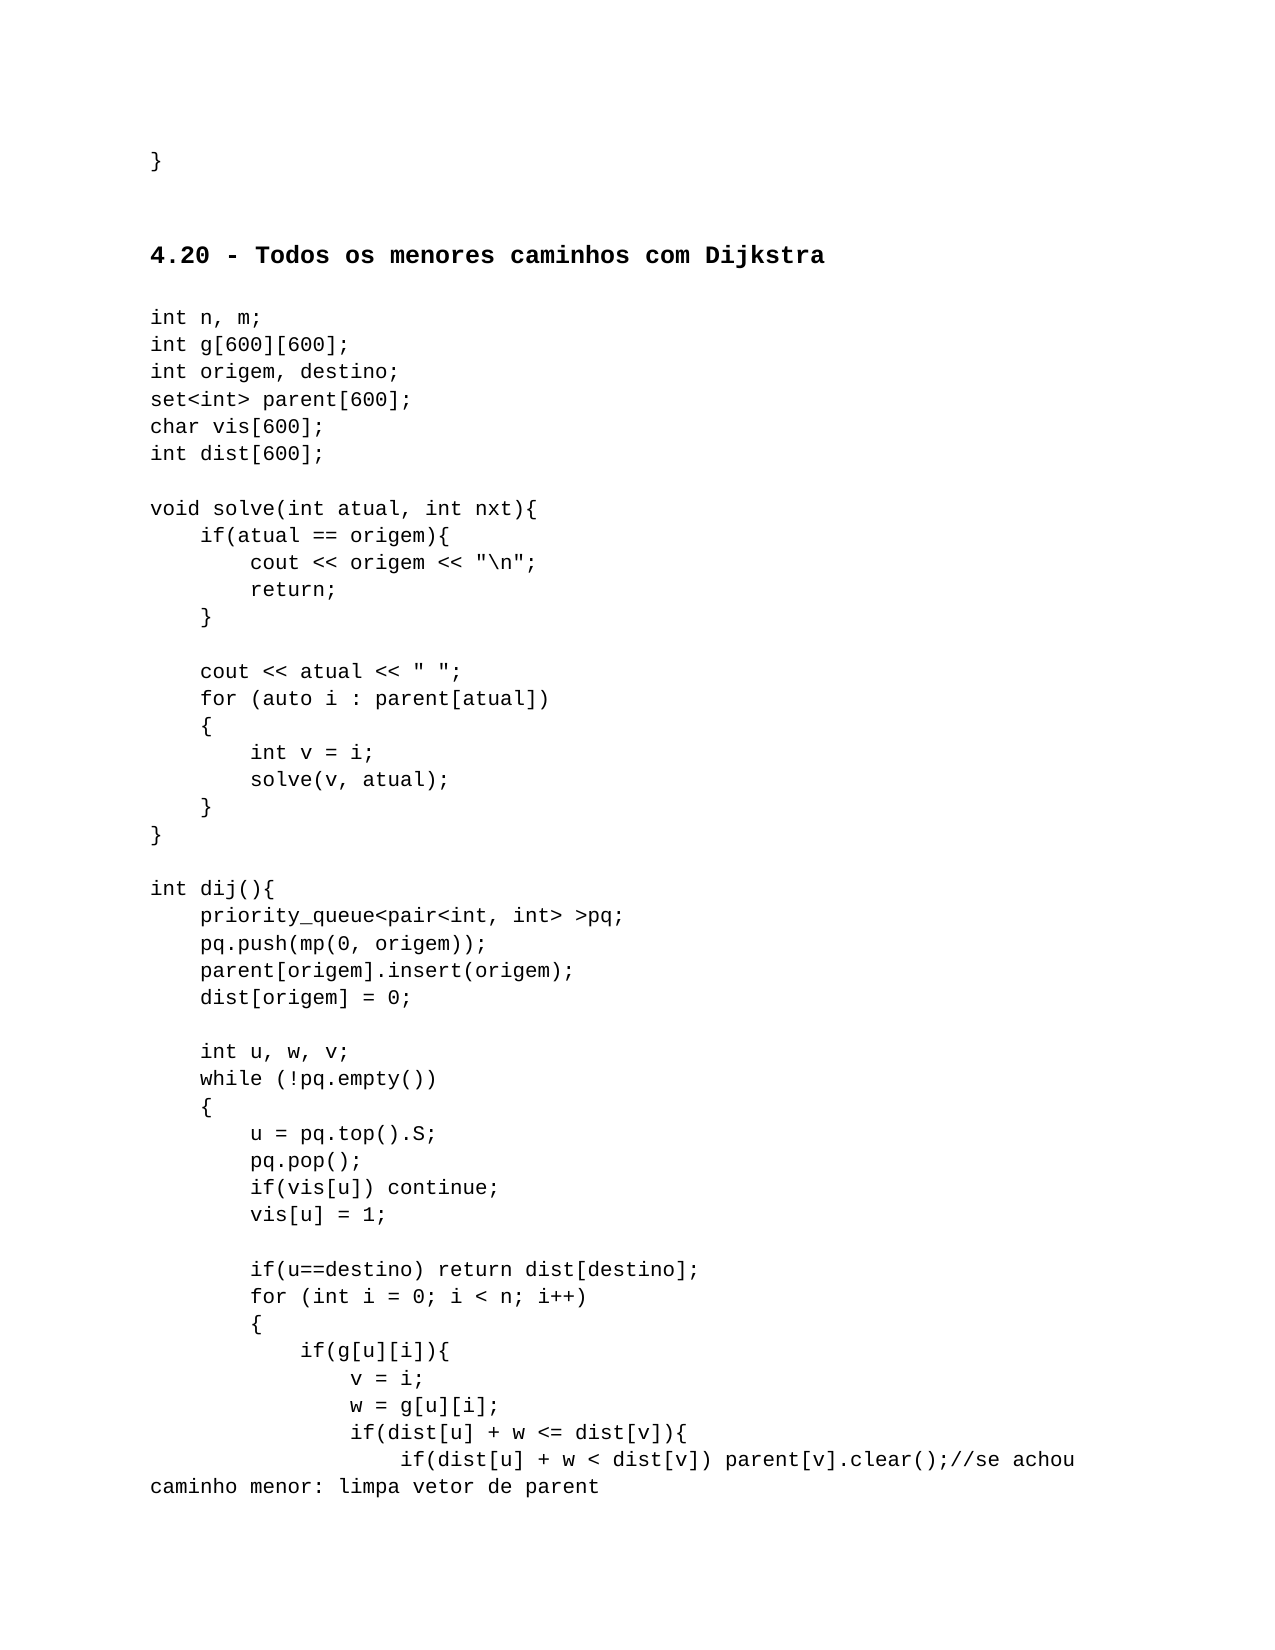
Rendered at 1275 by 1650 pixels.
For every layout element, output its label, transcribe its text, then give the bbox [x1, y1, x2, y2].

text char vis[600]; [150, 416, 1125, 439]
text { [150, 1313, 1125, 1337]
text if(dist[u] + w < dist[v]) parent[v].clear();//se achou caminho menor: limpa vetor de parent [150, 1449, 1125, 1500]
text int dist[600]; [150, 443, 1125, 467]
text priority_queue<pair<int, int> >pq; [150, 905, 1125, 929]
text } [150, 150, 1125, 174]
text int g[600][600]; [150, 334, 1125, 358]
text { [150, 715, 1125, 739]
text parent[origem].insert(origem); [150, 960, 1125, 983]
text if(g[u][i]){ [150, 1340, 1125, 1364]
text u = pq.top().S; [150, 1123, 1125, 1146]
text } [150, 824, 1125, 847]
text int dij(){ [150, 878, 1125, 902]
text 4.20 - Todos os menores caminhos com Dijkstra [150, 242, 1125, 271]
text set<int> parent[600]; [150, 389, 1125, 412]
text pq.pop(); [150, 1150, 1125, 1174]
text } [150, 797, 1125, 820]
text while (!pq.empty()) [150, 1068, 1125, 1092]
text } [150, 606, 1125, 630]
text { [150, 1096, 1125, 1119]
text for (int i = 0; i < n; i++) [150, 1286, 1125, 1309]
text void solve(int atual, int nxt){ [150, 497, 1125, 521]
text w = g[u][i]; [150, 1395, 1125, 1418]
text if(vis[u]) continue; [150, 1177, 1125, 1201]
text int u, w, v; [150, 1041, 1125, 1065]
text pq.push(mp(0, origem)); [150, 932, 1125, 956]
text vis[u] = 1; [150, 1204, 1125, 1228]
text int v = i; [150, 742, 1125, 766]
text for (auto i : parent[atual]) [150, 688, 1125, 711]
text cout << atual << " "; [150, 661, 1125, 684]
text v = i; [150, 1367, 1125, 1391]
text int n, m; [150, 307, 1125, 331]
text int origem, destino; [150, 362, 1125, 385]
text if(dist[u] + w <= dist[v]){ [150, 1422, 1125, 1446]
text dist[origem] = 0; [150, 987, 1125, 1011]
text solve(v, atual); [150, 769, 1125, 793]
text cout << origem << "\n"; [150, 552, 1125, 576]
text return; [150, 579, 1125, 603]
text if(atual == origem){ [150, 525, 1125, 548]
text if(u==destino) return dist[destino]; [150, 1259, 1125, 1282]
